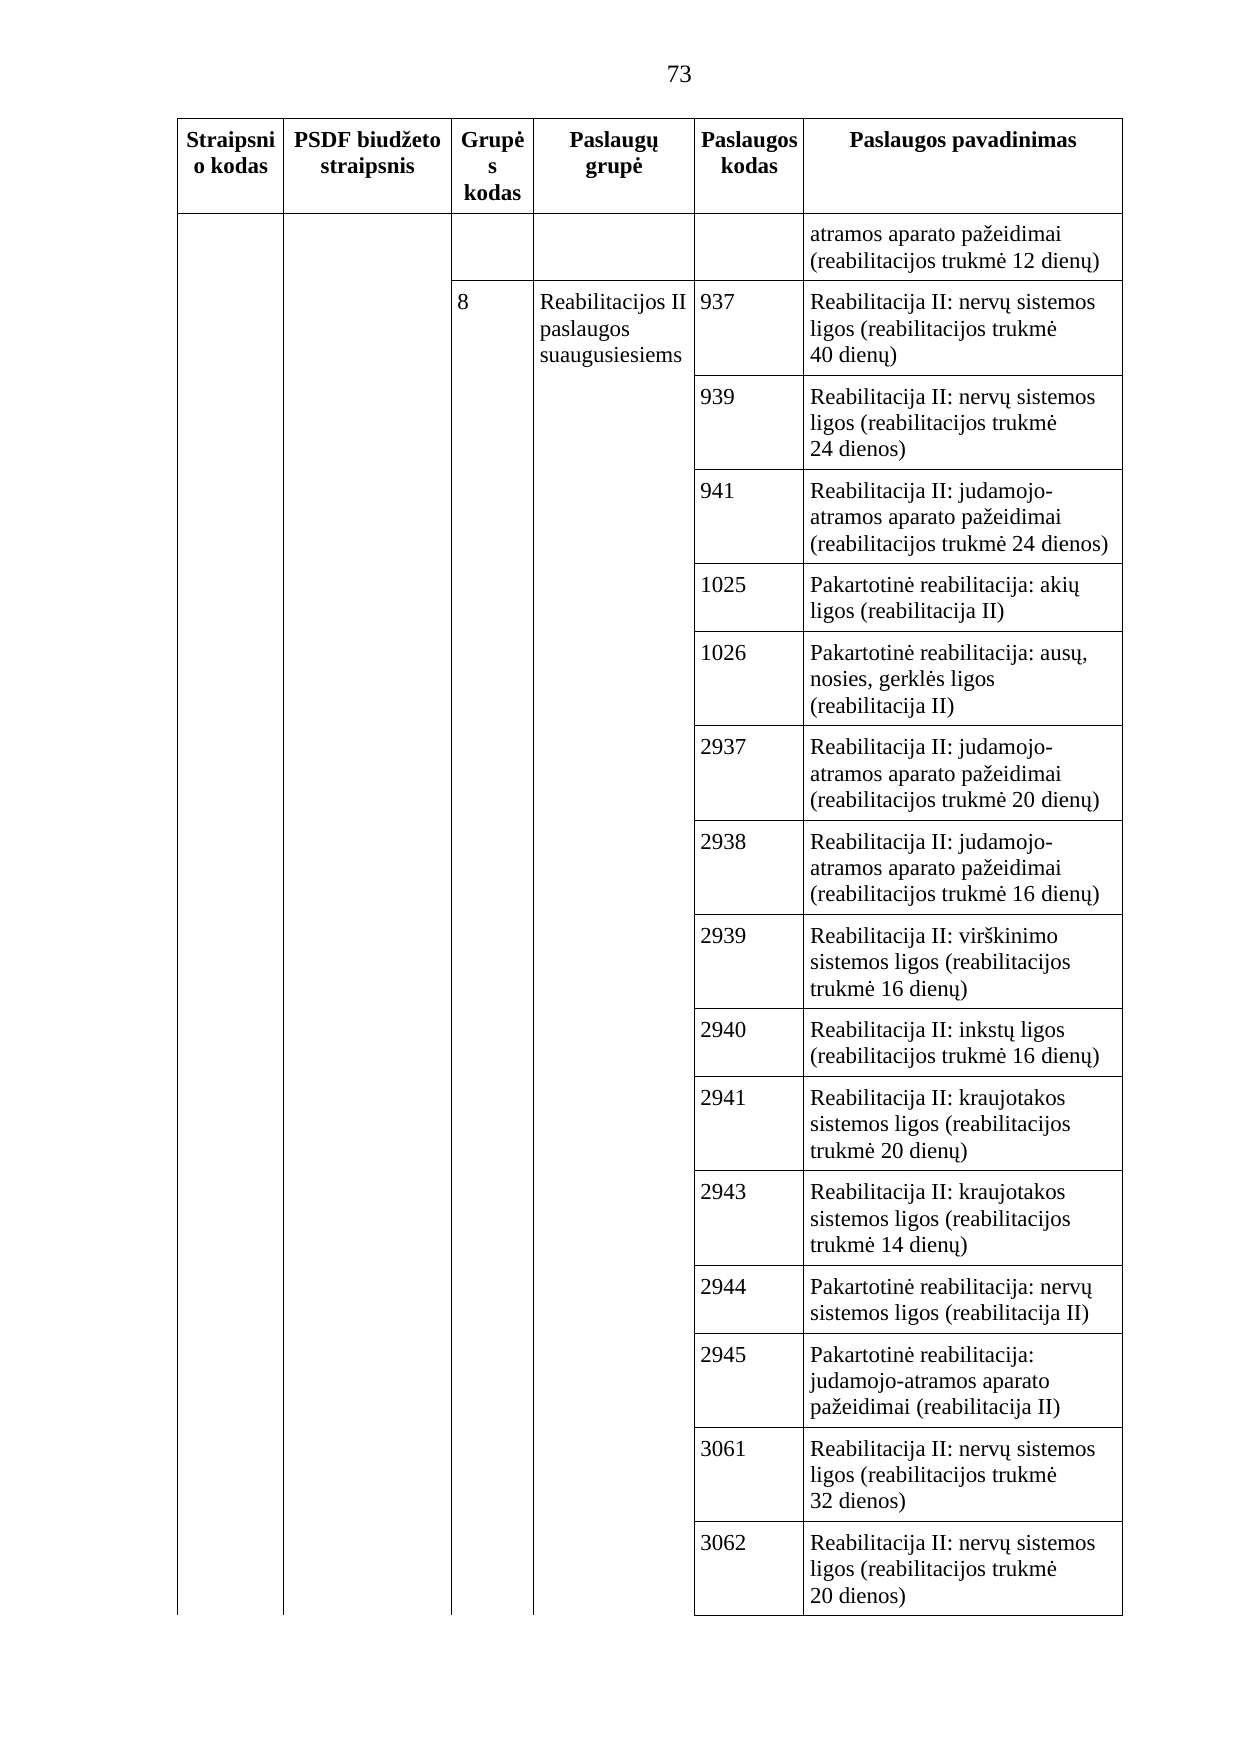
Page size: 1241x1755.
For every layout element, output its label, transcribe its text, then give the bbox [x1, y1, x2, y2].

table_cell [452, 1008, 533, 1076]
table_cell [284, 914, 451, 1008]
table_cell Reabilitacija II: nervų sistemos ligos (reabilitacijos trukmė 40 dienų) [804, 281, 1122, 374]
table_cell [178, 375, 283, 469]
table_cell 2944 [695, 1266, 803, 1332]
table_cell [452, 563, 533, 631]
table_cell [452, 1333, 533, 1427]
table_cell [452, 725, 533, 819]
table_cell [534, 1008, 694, 1076]
table_cell 2937 [695, 726, 803, 819]
table_cell [452, 914, 533, 1008]
table_cell Pakartotinė reabilitacija: akių ligos (reabilitacija II) [804, 564, 1122, 631]
table_cell Reabilitacija II: nervų sistemos ligos (reabilitacijos trukmė 32 dienos) [804, 1428, 1122, 1521]
table_cell [178, 469, 283, 563]
table_cell 8 [452, 281, 533, 322]
table_cell 2938 [695, 821, 803, 914]
table_cell Pakartotinė reabilitacija: ausų, nosies, gerklės ligos (reabilitacija II) [804, 632, 1122, 725]
table_cell [178, 214, 283, 280]
table_cell [452, 1521, 533, 1615]
table_cell 1025 [695, 564, 803, 631]
table_cell [178, 1427, 283, 1521]
table_cell 941 [695, 470, 803, 563]
table_cell [534, 1521, 694, 1615]
table_cell [452, 214, 533, 280]
table_cell [452, 375, 533, 469]
table_header Paslaugos pavadinimas [804, 119, 1122, 212]
table_cell [178, 631, 283, 725]
table_cell [284, 1008, 451, 1076]
table_cell [534, 914, 694, 1008]
table_cell 2941 [695, 1077, 803, 1170]
table_cell Pakartotinė reabilitacija: judamojo-atramos aparato pažeidimai (reabilitacija II) [804, 1334, 1122, 1427]
table_cell [178, 1333, 283, 1427]
table_cell [284, 725, 451, 819]
table_cell [452, 820, 533, 914]
table_cell 2940 [695, 1009, 803, 1076]
table_cell 1026 [695, 632, 803, 725]
table_header PSDF biudžeto straipsnis [284, 119, 451, 212]
table_cell [452, 1265, 533, 1332]
table_cell 3061 [695, 1428, 803, 1521]
table_cell [284, 322, 451, 374]
table_cell [534, 1265, 694, 1332]
table_cell [534, 631, 694, 725]
table_cell [284, 1427, 451, 1521]
table_cell [452, 469, 533, 563]
table_cell 2945 [695, 1334, 803, 1427]
table_header Grupės kodas [452, 119, 533, 212]
table_cell Reabilitacija II: kraujotakos sistemos ligos (reabilitacijos trukmė 14 dienų) [804, 1171, 1122, 1264]
table_cell 2943 [695, 1171, 803, 1264]
table_cell [178, 1521, 283, 1615]
table_cell 2939 [695, 915, 803, 1008]
table_cell 939 [695, 376, 803, 469]
table_cell Reabilitacija II: kraujotakos sistemos ligos (reabilitacijos trukmė 20 dienų) [804, 1077, 1122, 1170]
table_cell [284, 1076, 451, 1170]
table_cell [452, 1427, 533, 1521]
table_cell [534, 1333, 694, 1427]
table_cell [452, 322, 533, 374]
table_cell [452, 631, 533, 725]
table_cell Reabilitacija II: judamojo-atramos aparato pažeidimai (reabilitacijos trukmė 20 dienų) [804, 726, 1122, 819]
table_cell [178, 1265, 283, 1332]
table_cell [178, 563, 283, 631]
table_cell [178, 725, 283, 819]
table_cell [452, 1170, 533, 1264]
table_cell 937 [695, 281, 803, 374]
table_cell [178, 1008, 283, 1076]
table_cell [284, 1333, 451, 1427]
table_cell [178, 1076, 283, 1170]
table_cell [284, 280, 451, 322]
table_cell [534, 820, 694, 914]
table_cell [534, 469, 694, 563]
table_cell atramos aparato pažeidimai (reabilitacijos trukmė 12 dienų) [804, 214, 1122, 280]
table_cell [534, 725, 694, 819]
table_cell [284, 214, 451, 280]
table_header Paslaugų grupė [534, 119, 694, 212]
table_cell [452, 1076, 533, 1170]
table_cell [695, 214, 803, 280]
table_cell [534, 563, 694, 631]
table_cell Reabilitacija II: judamojo-atramos aparato pažeidimai (reabilitacijos trukmė 24 dienos) [804, 470, 1122, 563]
table_cell [178, 1170, 283, 1264]
table_header Paslaugos kodas [695, 119, 803, 212]
table_cell Pakartotinė reabilitacija: nervų sistemos ligos (reabilitacija II) [804, 1266, 1122, 1332]
table_cell [178, 914, 283, 1008]
table_header Straipsnio kodas [178, 119, 283, 212]
table_cell [284, 1521, 451, 1615]
table_cell Reabilitacija II: nervų sistemos ligos (reabilitacijos trukmė 20 dienos) [804, 1522, 1122, 1615]
table_cell [284, 563, 451, 631]
table_cell [284, 375, 451, 469]
table_cell [178, 820, 283, 914]
table_cell [284, 631, 451, 725]
table_cell [284, 820, 451, 914]
table_cell [178, 280, 283, 322]
table_cell 3062 [695, 1522, 803, 1615]
table_cell Reabilitacija II: inkstų ligos (reabilitacijos trukmė 16 dienų) [804, 1009, 1122, 1076]
table_cell [534, 214, 694, 280]
table_cell [534, 1076, 694, 1170]
table_cell Reabilitacija II: judamojo-atramos aparato pažeidimai (reabilitacijos trukmė 16 dienų) [804, 821, 1122, 914]
table_cell [284, 1170, 451, 1264]
table_cell [534, 1427, 694, 1521]
table_cell [284, 469, 451, 563]
table_cell Reabilitacija II: virškinimo sistemos ligos (reabilitacijos trukmė 16 dienų) [804, 915, 1122, 1008]
table_cell [178, 322, 283, 374]
table_cell Reabilitacijos II paslaugos suaugusiesiems [534, 281, 694, 469]
table_cell [534, 1170, 694, 1264]
table_cell [284, 1265, 451, 1332]
table_cell Reabilitacija II: nervų sistemos ligos (reabilitacijos trukmė 24 dienos) [804, 376, 1122, 469]
